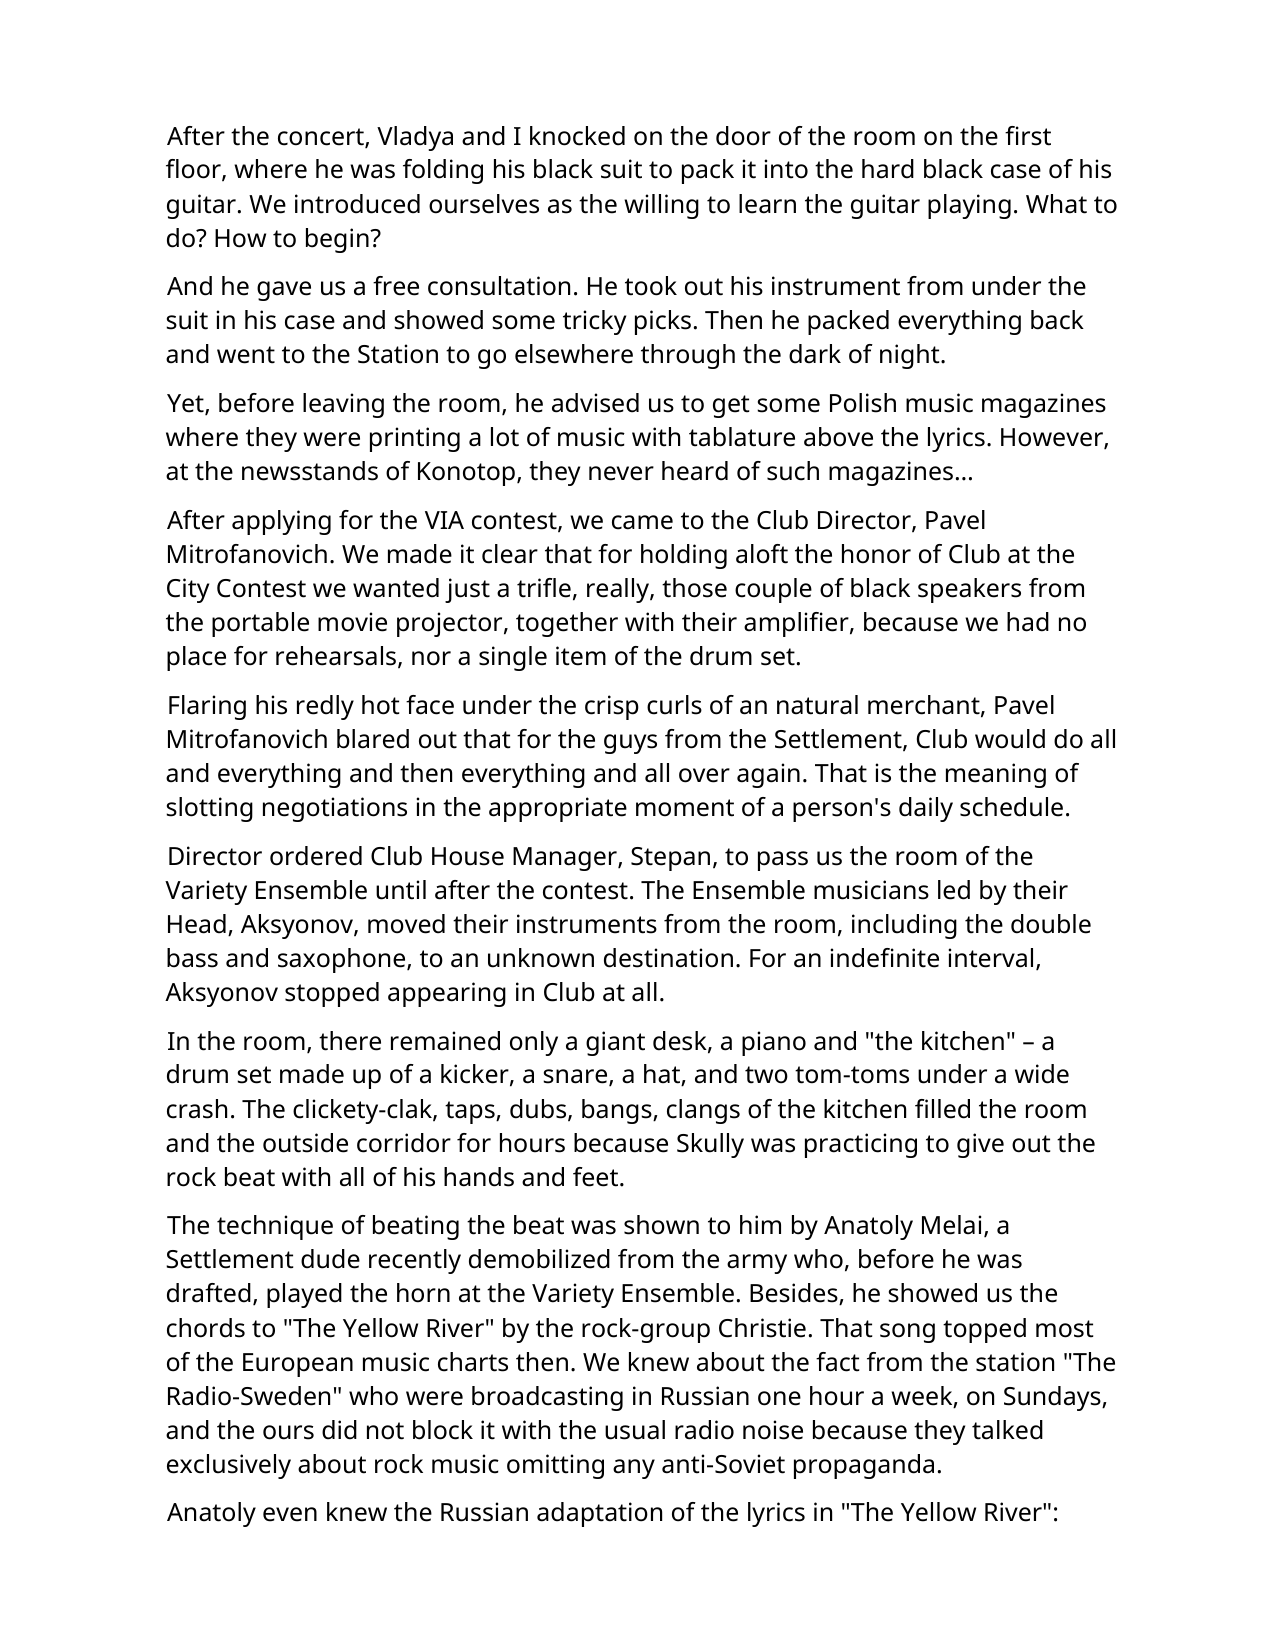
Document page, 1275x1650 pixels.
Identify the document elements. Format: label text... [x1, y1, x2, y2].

text The technique of beating the beat was shown to him by Anatoly Melai, a Settlement dude recently demobilized from the army who, before he was drafted, played the horn at the Variety Ensemble. Besides, he showed us the chords to "The Yellow River" by the rock-group Christie. That song topped most of the European music charts then. We knew about the fact from the station "The Radio-Sweden" who were broadcasting in Russian one hour a week, on Sundays, and the ours did not block it with the usual radio noise because they talked exclusively about rock music omitting any anti-Soviet propaganda. [165, 1208, 1118, 1481]
text Director ordered Club House Manager, Stepan, to pass us the room of the Variety Ensemble until after the contest. The Ensemble musicians led by their Head, Aksyonov, moved their instruments from the room, including the double bass and saxophone, to an unknown destination. For an indefinite interval, Aksyonov stopped appearing in Club at all. [165, 838, 1118, 1008]
text Anatoly even knew the Russian adaptation of the lyrics in "The Yellow River": [165, 1495, 1118, 1529]
text And he gave us a free consultation. He took out his instrument from under the suit in his case and showed some tricky picks. Then he packed everything back and went to the Station to go elsewhere through the dark of night. [165, 269, 1118, 371]
text After applying for the VIA contest, we came to the Club Director, Pavel Mitrofanovich. We made it clear that for holding aloft the honor of Club at the City Contest we wanted just a trifle, really, those couple of black speakers from the portable movie projector, together with their amplifier, because we had no place for rehearsals, nor a single item of the drum set. [165, 502, 1118, 673]
text After the concert, Vladya and I knocked on the door of the room on the first floor, where he was folding his black suit to pack it into the hard black case of his guitar. We introduced ourselves as the willing to learn the guitar playing. What to do? How to begin? [165, 118, 1118, 254]
text In the room, there remained only a giant desk, a piano and "the kitchen" – a drum set made up of a kicker, a snare, a hat, and two tom-toms under a wide crash. The clickety-clak, taps, dubs, bangs, clangs of the kitchen filled the room and the outside corridor for hours because Skully was practicing to give out the rock beat with all of his hands and feet. [165, 1023, 1118, 1193]
text Yet, before leaving the room, he advised us to get some Polish music magazines where they were printing a lot of music with tablature above the lyrics. However, at the newsstands of Konotop, they never heard of such magazines… [165, 386, 1118, 488]
text Flaring his redly hot face under the crisp curls of an natural merchant, Pavel Mitrofanovich blared out that for the guys from the Settlement, Club would do all and everything and then everything and all over again. That is the meaning of slotting negotiations in the appropriate moment of a person's daily schedule. [165, 687, 1118, 824]
